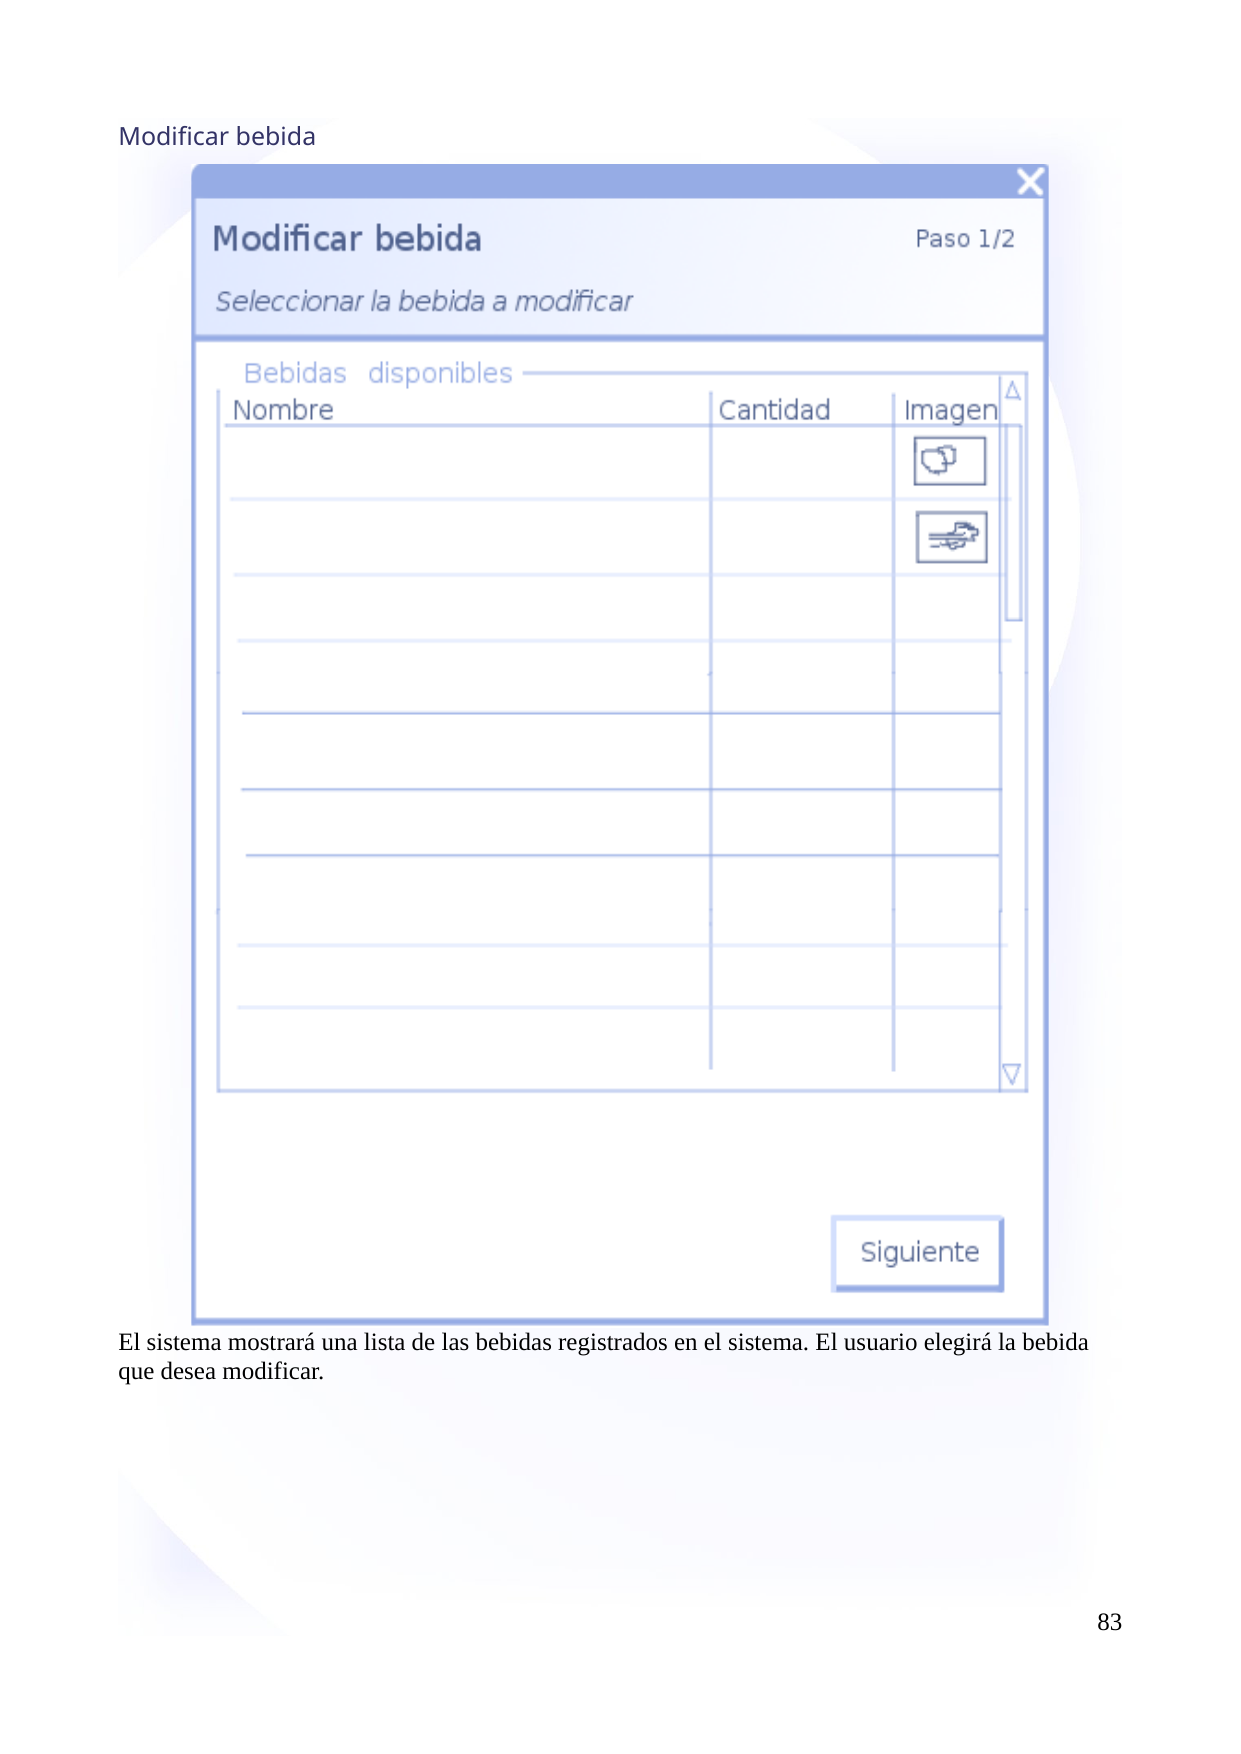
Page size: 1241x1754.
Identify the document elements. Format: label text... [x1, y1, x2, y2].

subtitle Modificar bebida [118, 118, 1122, 152]
picture [118, 1385, 1122, 1636]
picture [118, 152, 1122, 1328]
text El sistema mostrará una lista de las bebidas registrados en el sistema. El usuario elegirá la bebida que desea modificar. [118, 631, 1122, 1385]
